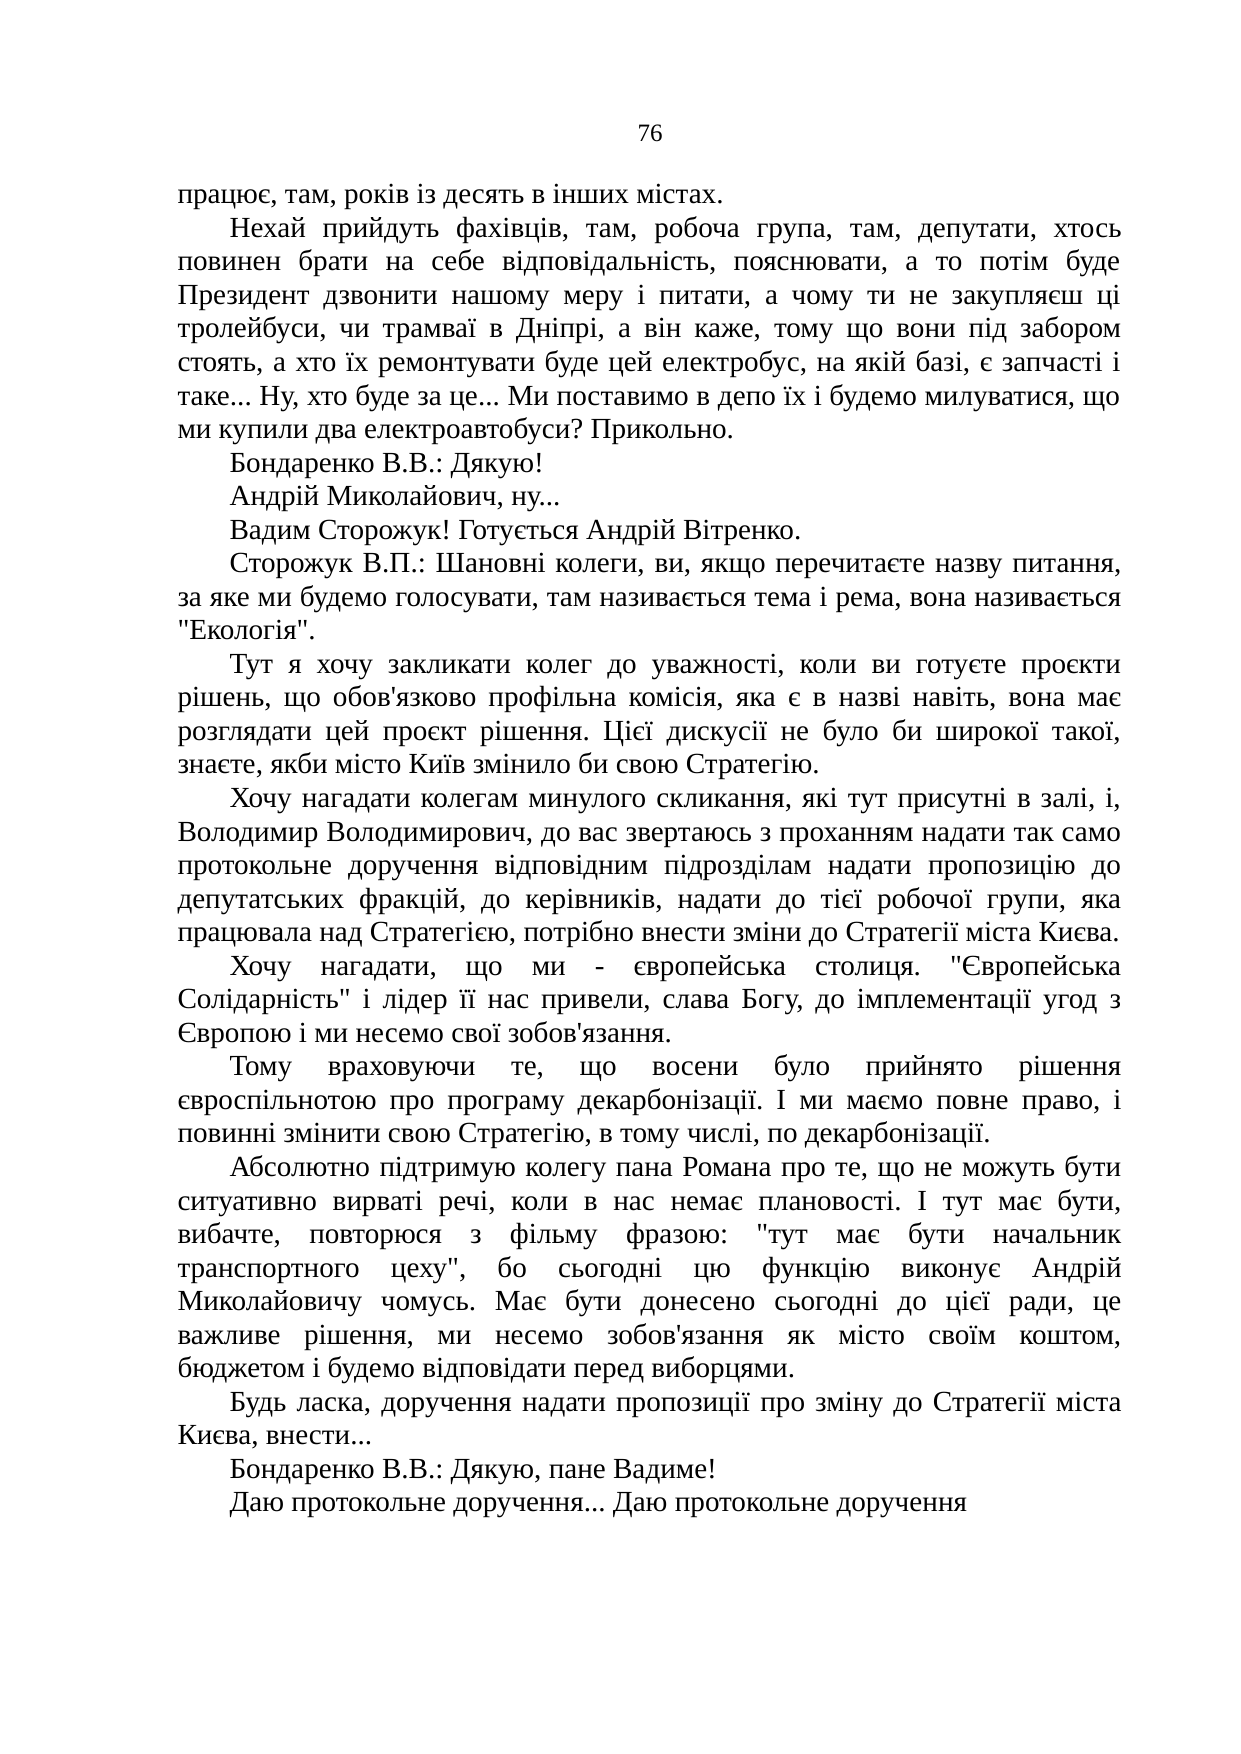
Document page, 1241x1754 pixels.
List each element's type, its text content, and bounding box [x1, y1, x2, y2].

text Тому враховуючи те, що восени було прийнято рішення євроспільнотою про програму декарбонізації. І ми маємо повне право, і повинні змінити свою Стратегію, в тому числі, по декарбонізації. [177, 1048, 1122, 1149]
text Вадим Сторожук! Готується Андрій Вітренко. [177, 512, 1122, 545]
text працює, там, років із десять в інших містах. [177, 176, 1122, 210]
text Хочу нагадати колегам минулого скликання, які тут присутні в залі, і, Володимир Володимирович, до вас звертаюсь з проханням надати так само протокольне доручення відповідним підрозділам надати пропозицію до депутатських фракцій, до керівників, надати до тієї робочої групи, яка працювала над Стратегією, потрібно внести зміни до Стратегії міста Києва. [177, 780, 1122, 948]
text Даю протокольне доручення... Даю протокольне доручення [177, 1484, 1122, 1518]
text Хочу нагадати, що ми - європейська столиця. "Європейська Солідарність" і лідер її нас привели, слава Богу, до імплементації угод з Європою і ми несемо свої зобов'язання. [177, 948, 1122, 1048]
text Бондаренко В.В.: Дякую, пане Вадиме! [177, 1451, 1122, 1484]
text Тут я хочу закликати колег до уважності, коли ви готуєте проєкти рішень, що обов'язково профільна комісія, яка є в назві навіть, вона має розглядати цей проєкт рішення. Цієї дискусії не було би широкої такої, знаєте, якби місто Київ змінило би свою Стратегію. [177, 646, 1122, 780]
text Будь ласка, доручення надати пропозиції про зміну до Стратегії міста Києва, внести... [177, 1384, 1122, 1451]
text Андрій Миколайович, ну... [177, 478, 1122, 512]
text Сторожук В.П.: Шановні колеги, ви, якщо перечитаєте назву питання, за яке ми будемо голосувати, там називається тема і рема, вона називається "Екологія". [177, 545, 1122, 646]
text Бондаренко В.В.: Дякую! [177, 445, 1122, 478]
text Нехай прийдуть фахівців, там, робоча група, там, депутати, хтось повинен брати на себе відповідальність, пояснювати, а то потім буде Президент дзвонити нашому меру і питати, а чому ти не закупляєш ці тролейбуси, чи трамваї в Дніпрі, а він каже, тому що вони під забором стоять, а хто їх ремонтувати буде цей електробус, на якій базі, є запчасті і таке... Ну, хто буде за це... Ми поставимо в депо їх і будемо милуватися, що ми купили два електроавтобуси? Прикольно. [177, 210, 1122, 445]
text Абсолютно підтримую колегу пана Романа про те, що не можуть бути ситуативно вирваті речі, коли в нас немає плановості. І тут має бути, вибачте, повторюся з фільму фразою: "тут має бути начальник транспортного цеху", бо сьогодні цю функцію виконує Андрій Миколайовичу чомусь. Має бути донесено сьогодні до цієї ради, це важливе рішення, ми несемо зобов'язання як місто своїм коштом, бюджетом і будемо відповідати перед виборцями. [177, 1149, 1122, 1384]
